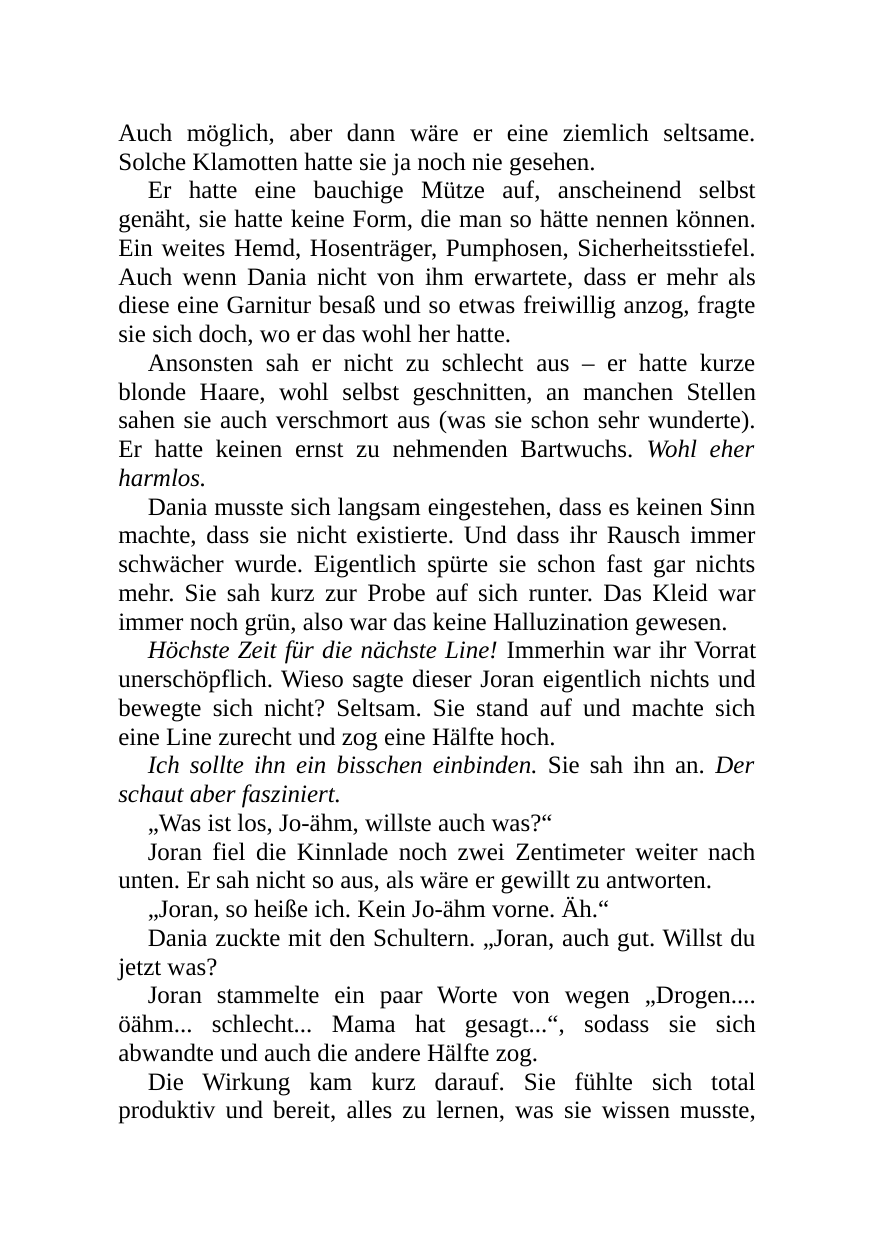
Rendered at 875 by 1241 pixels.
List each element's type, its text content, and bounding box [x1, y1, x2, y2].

text Dania musste sich langsam eingestehen, dass es keinen Sinn machte, dass sie nicht existierte. Und dass ihr Rausch immer schwächer wurde. Eigentlich spürte sie schon fast gar nichts mehr. Sie sah kurz zur Probe auf sich runter. Das Kleid war immer noch grün, also war das keine Halluzination gewesen. [118, 492, 756, 636]
text Joran fiel die Kinnlade noch zwei Zentimeter weiter nach unten. Er sah nicht so aus, als wäre er gewillt zu antworten. [118, 837, 756, 894]
text Ansonsten sah er nicht zu schlecht aus – er hatte kurze blonde Haare, wohl selbst geschnitten, an manchen Stellen sahen sie auch verschmort aus (was sie schon sehr wunderte). Er hatte keinen ernst zu nehmenden Bartwuchs. Wohl eher harmlos. [118, 348, 756, 492]
text Auch möglich, aber dann wäre er eine ziemlich seltsame. Solche Klamotten hatte sie ja noch nie gesehen. [118, 118, 756, 176]
text Joran stammelte ein paar Worte von wegen „Drogen.... öähm... schlecht... Mama hat gesagt...“, sodass sie sich abwandte und auch die andere Hälfte zog. [118, 981, 756, 1067]
text „Was ist los, Jo-ähm, willste auch was?“ [118, 808, 756, 837]
text Ich sollte ihn ein bisschen einbinden. Sie sah ihn an. Der schaut aber fasziniert. [118, 751, 756, 808]
text Die Wirkung kam kurz darauf. Sie fühlte sich total produktiv und bereit, alles zu lernen, was sie wissen musste, [118, 1067, 756, 1124]
text Dania zuckte mit den Schultern. „Joran, auch gut. Willst du jetzt was? [118, 923, 756, 981]
text Höchste Zeit für die nächste Line! Immerhin war ihr Vorrat unerschöpflich. Wieso sagte dieser Joran eigentlich nichts und bewegte sich nicht? Seltsam. Sie stand auf und machte sich eine Line zurecht und zog eine Hälfte hoch. [118, 636, 756, 751]
text Er hatte eine bauchige Mütze auf, anscheinend selbst genäht, sie hatte keine Form, die man so hätte nennen können. Ein weites Hemd, Hosenträger, Pumphosen, Sicherheitsstiefel. Auch wenn Dania nicht von ihm erwartete, dass er mehr als diese eine Garnitur besaß und so etwas freiwillig anzog, fragte sie sich doch, wo er das wohl her hatte. [118, 176, 756, 348]
text „Joran, so heiße ich. Kein Jo-ähm vorne. Äh.“ [118, 894, 756, 923]
